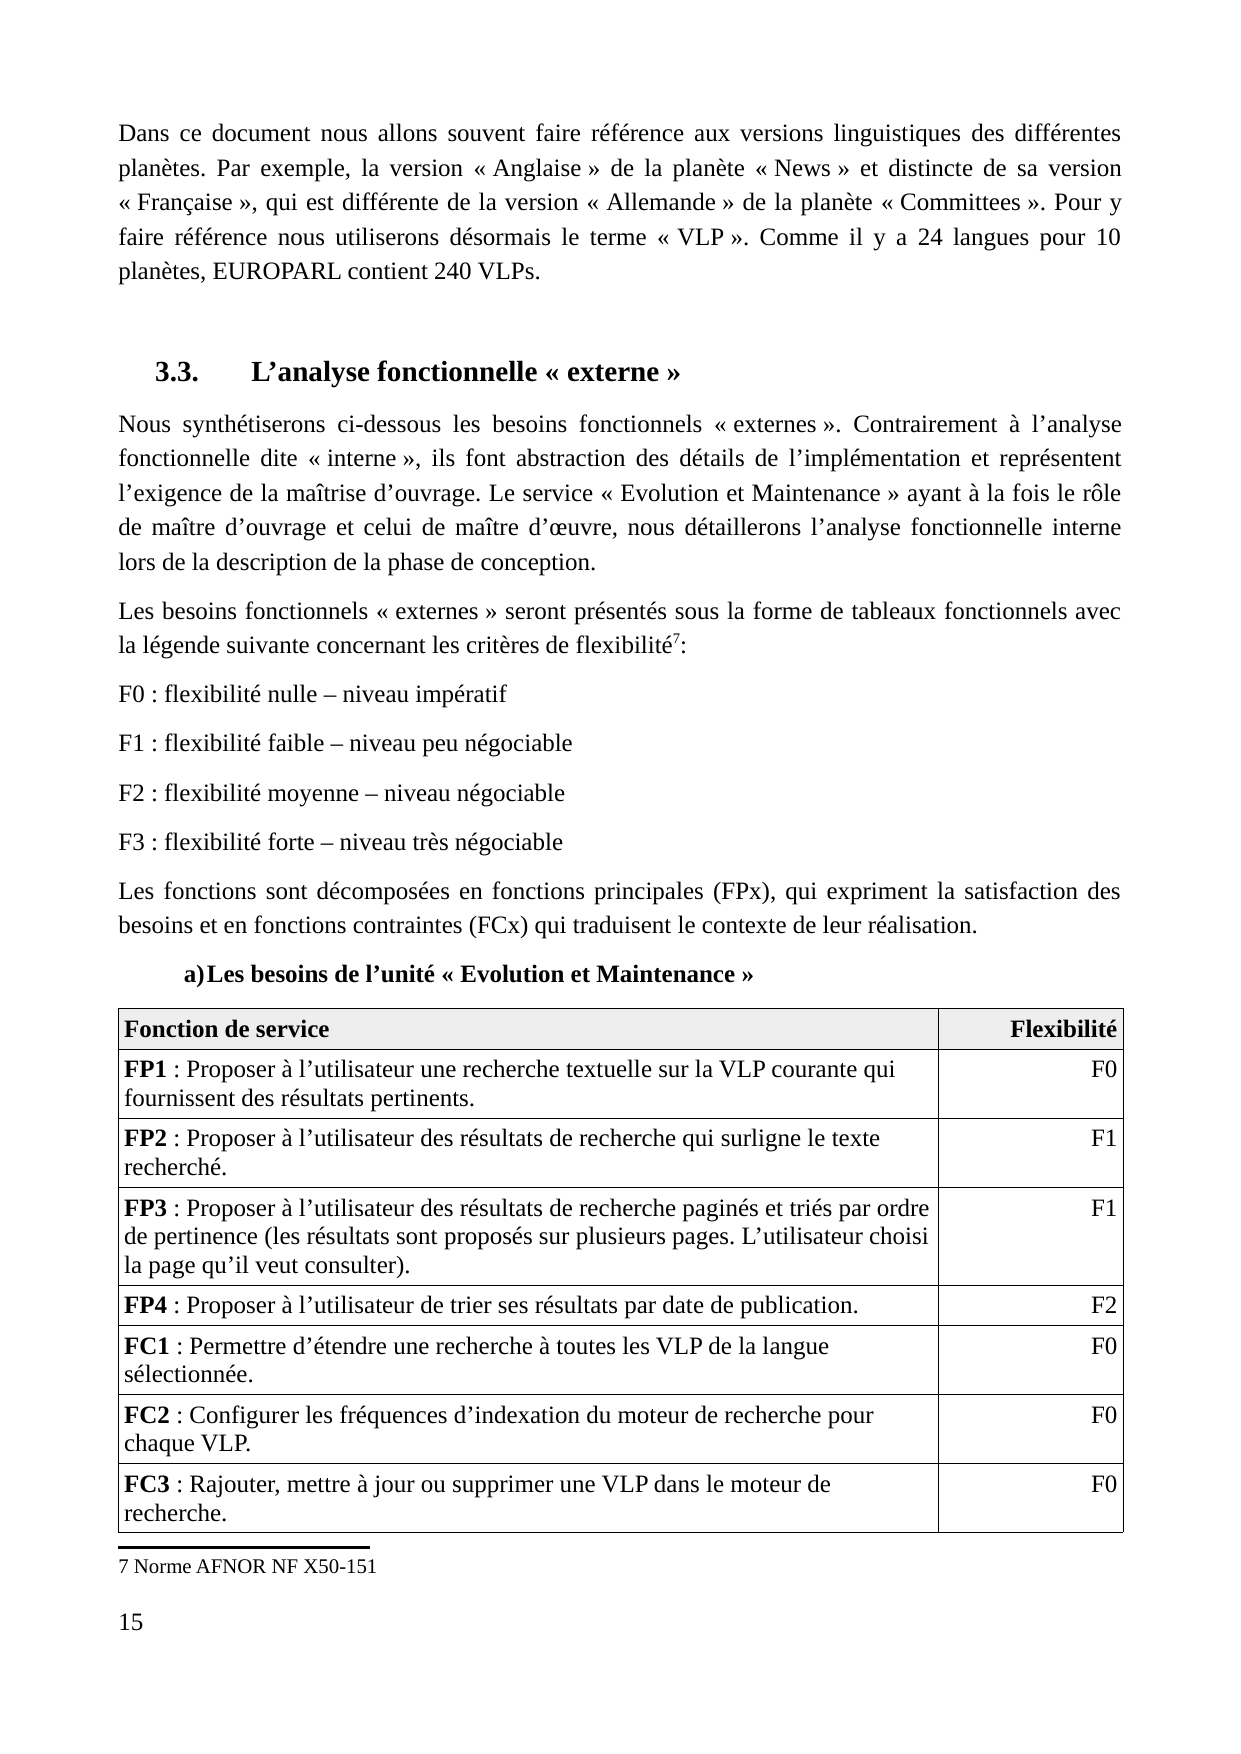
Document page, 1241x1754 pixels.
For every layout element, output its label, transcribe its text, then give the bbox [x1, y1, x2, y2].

table_cell FP2 : Proposer à l’utilisateur des résultats de recherche qui surligne le texte recherché. [119, 1119, 938, 1187]
table_cell FP4 : Proposer à l’utilisateur de trier ses résultats par date de publication. [119, 1286, 938, 1325]
table_cell F1 [939, 1119, 1123, 1187]
table_cell FP3 : Proposer à l’utilisateur des résultats de recherche paginés et triés par ordre de pertinence (les résultats sont proposés sur plusieurs pages. L’utilisateur choisi la page qu’il veut consulter). [119, 1188, 938, 1284]
text Les fonctions sont décomposées en fonctions principales (FPx), qui expriment la satisfaction des besoins et en fonctions contraintes (FCx) qui traduisent le contexte de leur réalisation. [118, 876, 1122, 939]
text F2 : flexibilité moyenne – niveau négociable [118, 778, 1122, 806]
table_cell FC2 : Configurer les fréquences d’indexation du moteur de recherche pour chaque VLP. [119, 1395, 938, 1463]
table_header Fonction de service [119, 1009, 938, 1049]
subtitle Les besoins de l’unité « Evolution et Maintenance » [177, 959, 1122, 988]
table_cell F0 [939, 1326, 1123, 1394]
table_cell FC1 : Permettre d’étendre une recherche à toutes les VLP de la langue sélectionnée. [119, 1326, 938, 1394]
table_cell F1 [939, 1188, 1123, 1284]
text Les besoins fonctionnels « externes » seront présentés sous la forme de tableaux fonctionnels avec la légende suivante concernant les critères de flexibilité: [118, 596, 1122, 659]
table_header Flexibilité [939, 1009, 1123, 1049]
text F0 : flexibilité nulle – niveau impératif [118, 679, 1122, 708]
subtitle L’analyse fonctionnelle « externe » [148, 354, 1122, 388]
table_cell F2 [939, 1286, 1123, 1325]
text Norme AFNOR NF X50-151 [118, 1553, 1122, 1578]
text Nous synthétiserons ci-dessous les besoins fonctionnels « externes ». Contrairement à l’analyse fonctionnelle dite « interne », ils font abstraction des détails de l’implémentation et représentent l’exigence de la maîtrise d’ouvrage. Le service « Evolution et Maintenance » ayant à la fois le rôle de maître d’ouvrage et celui de maître d’œuvre, nous détaillerons l’analyse fonctionnelle interne lors de la description de la phase de conception. [118, 409, 1122, 576]
table_cell FC3 : Rajouter, mettre à jour ou supprimer une VLP dans le moteur de recherche. [119, 1464, 938, 1532]
text Dans ce document nous allons souvent faire référence aux versions linguistiques des différentes planètes. Par exemple, la version « Anglaise » de la planète « News » et distincte de sa version « Française », qui est différente de la version « Allemande » de la planète « Committees ». Pour y faire référence nous utiliserons désormais le terme « VLP ». Comme il y a 24 langues pour 10 planètes, EUROPARL contient 240 VLPs. [118, 118, 1122, 285]
table_cell F0 [939, 1395, 1123, 1463]
text F1 : flexibilité faible – niveau peu négociable [118, 728, 1122, 757]
table_cell F0 [939, 1464, 1123, 1532]
table_cell FP1 : Proposer à l’utilisateur une recherche textuelle sur la VLP courante qui fournissent des résultats pertinents. [119, 1050, 938, 1118]
text F3 : flexibilité forte – niveau très négociable [118, 827, 1122, 855]
table_cell F0 [939, 1050, 1123, 1118]
